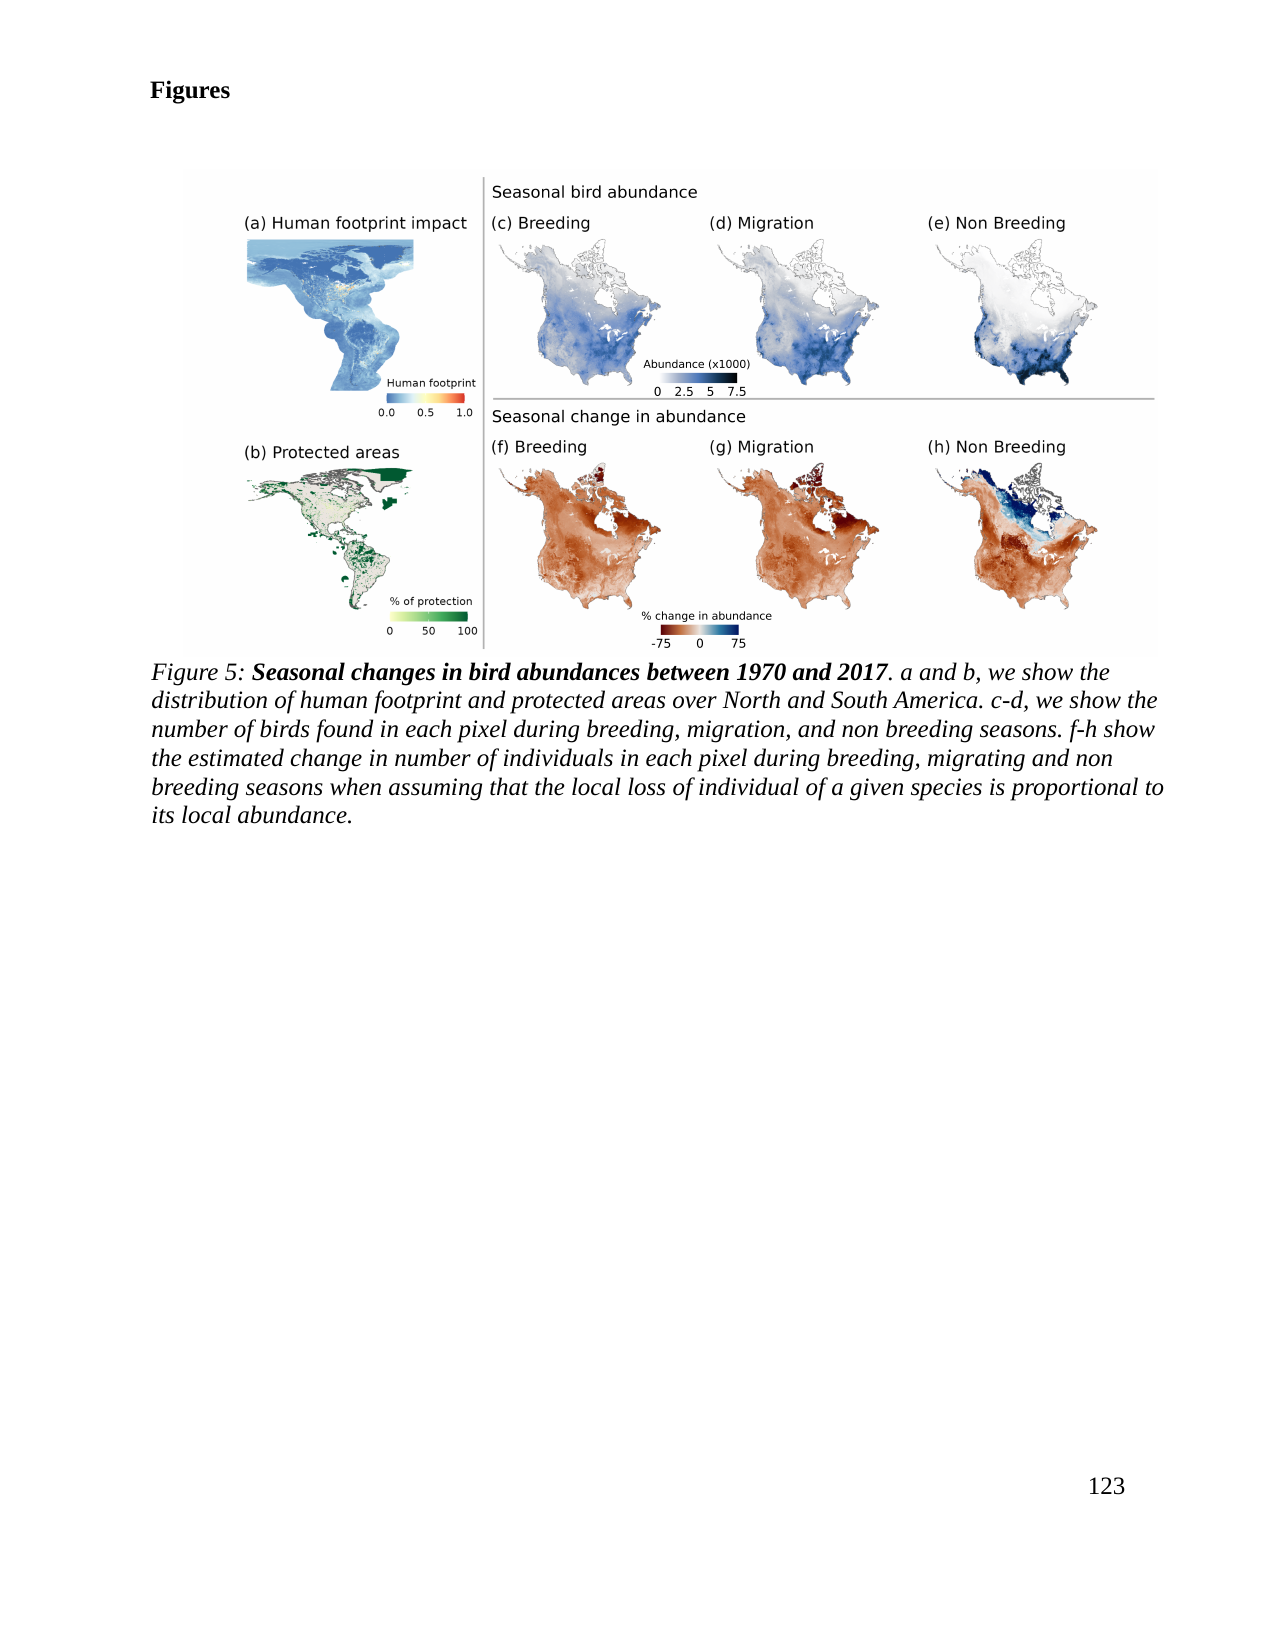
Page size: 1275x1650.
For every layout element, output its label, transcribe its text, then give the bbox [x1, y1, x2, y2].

text Figure 5: Seasonal changes in bird abundances between 1970 and 2017. a and b, we show the distribution of human footprint and protected areas over North and South America. c-d, we show the number of birds found in each pixel during breeding, migration, and non breeding seasons. f-h show the estimated change in number of individuals in each pixel during breeding, migrating and non breeding seasons when assuming that the local loss of individual of a given species is proportional to its local abundance. [151, 657, 1190, 829]
text Figures [150, 75, 1125, 104]
picture [183, 169, 1158, 657]
